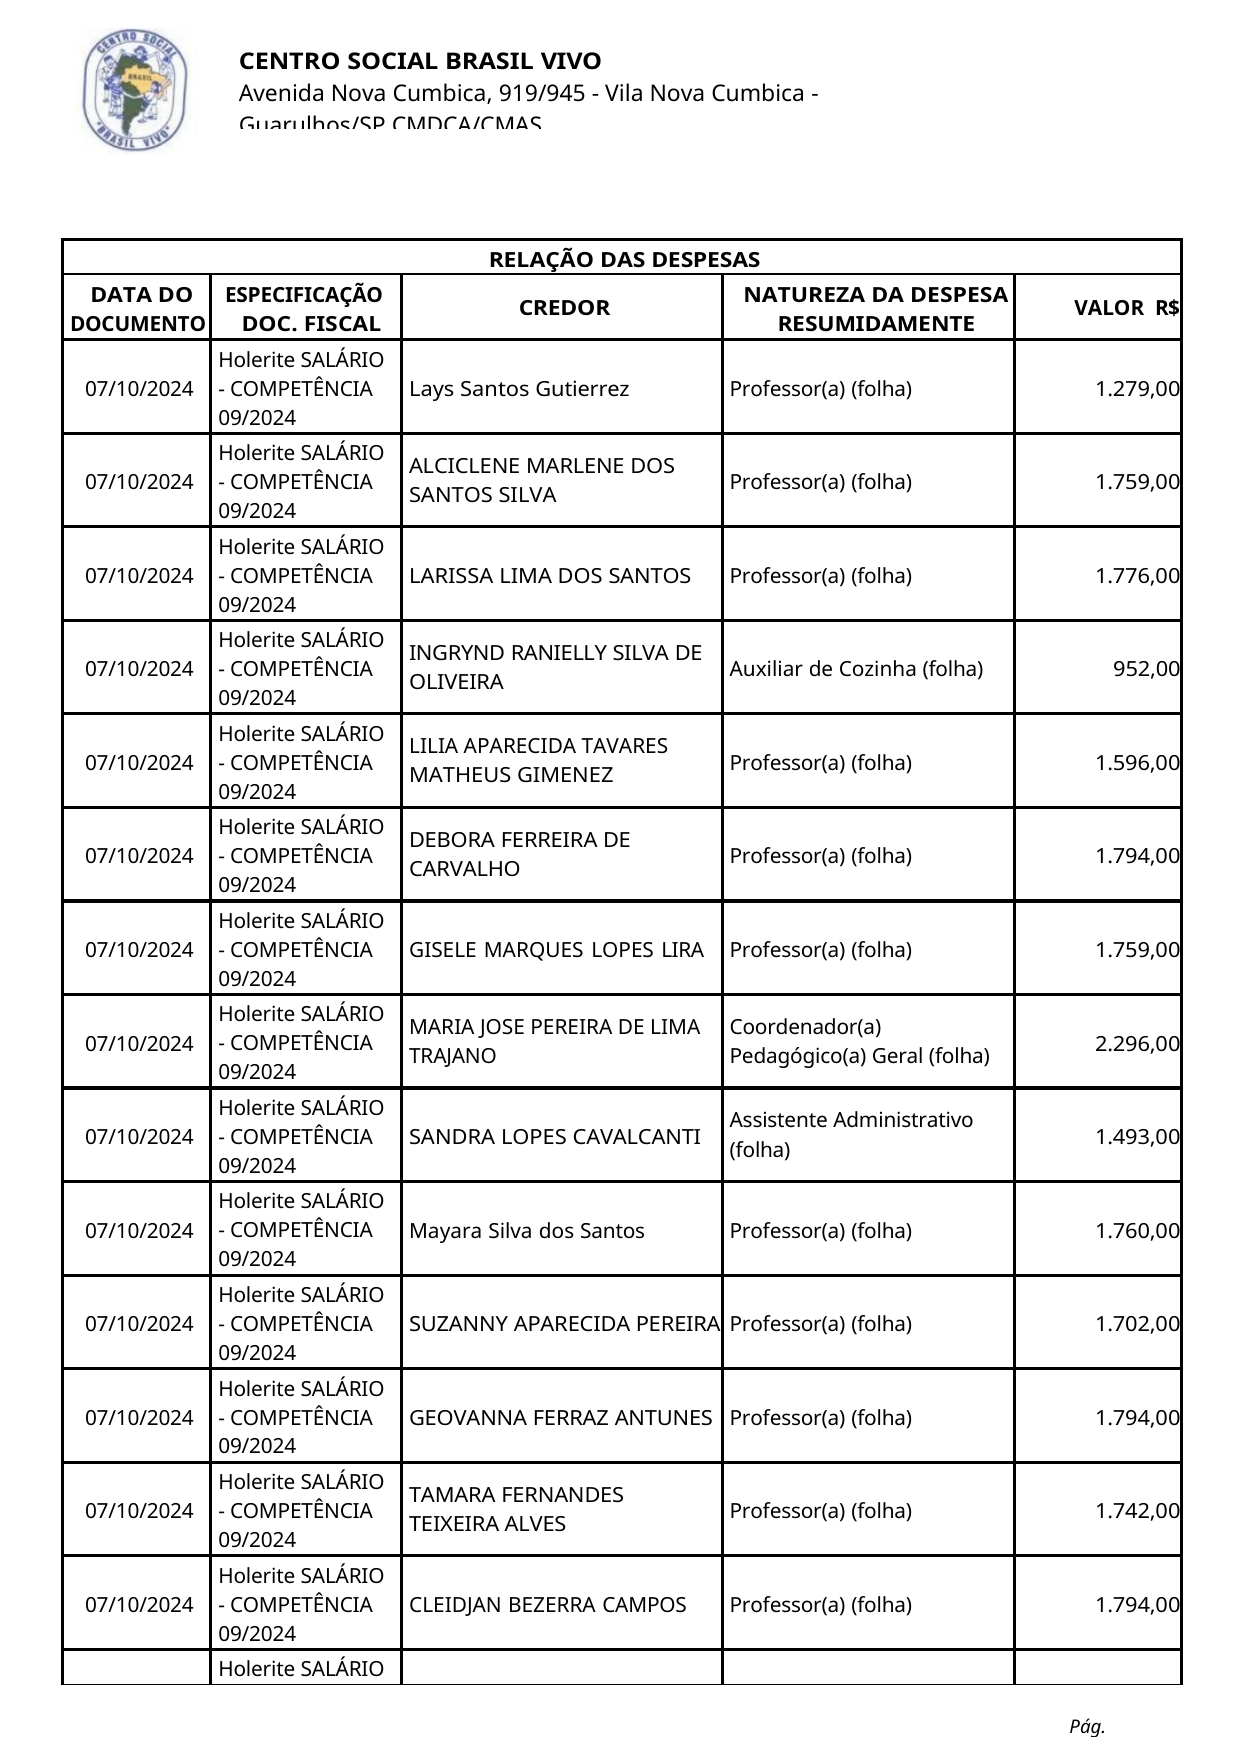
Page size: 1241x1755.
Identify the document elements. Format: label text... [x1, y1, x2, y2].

table_cell 07/10/2024 [64, 622, 209, 712]
table_cell 1.742,00 [1016, 1464, 1180, 1554]
table_cell 1.759,00 [1016, 903, 1180, 993]
table_cell Holerite SALÁRIO - COMPETÊNCIA 09/2024 [212, 435, 400, 525]
table_cell 1.493,00 [1016, 1090, 1180, 1180]
table_cell DATA DO DOCUMENTO [64, 275, 209, 338]
table_cell 07/10/2024 [64, 809, 209, 899]
table_cell Professor(a) (folha) [724, 715, 1013, 806]
table_cell Holerite SALÁRIO - COMPETÊNCIA 09/2024 [212, 1183, 400, 1273]
table_cell [64, 1651, 209, 1683]
table_cell 07/10/2024 [64, 715, 209, 806]
table_cell LILIA APARECIDA TAVARES MATHEUS GIMENEZ [403, 715, 721, 806]
table_cell 1.596,00 [1016, 715, 1180, 806]
table_cell 07/10/2024 [64, 435, 209, 525]
table_cell Holerite SALÁRIO - COMPETÊNCIA 09/2024 [212, 715, 400, 806]
table_cell Holerite SALÁRIO - COMPETÊNCIA 09/2024 [212, 1557, 400, 1648]
table_cell 1.279,00 [1016, 341, 1180, 432]
table_cell CREDOR [403, 275, 721, 338]
table_cell 07/10/2024 [64, 1370, 209, 1461]
table_cell 07/10/2024 [64, 1557, 209, 1648]
table_cell ESPECIFICAÇÃO DOC. FISCAL [212, 275, 400, 338]
table_cell Holerite SALÁRIO - COMPETÊNCIA 09/2024 [212, 341, 400, 432]
table_cell [724, 1651, 1013, 1683]
table_cell CLEIDJAN BEZERRA CAMPOS [403, 1557, 721, 1648]
table_cell Professor(a) (folha) [724, 341, 1013, 432]
table_cell TAMARA FERNANDES TEIXEIRA ALVES [403, 1464, 721, 1554]
table_cell Professor(a) (folha) [724, 1464, 1013, 1554]
table_cell Professor(a) (folha) [724, 435, 1013, 525]
table_cell 1.794,00 [1016, 1370, 1180, 1461]
table_cell Holerite SALÁRIO - COMPETÊNCIA 09/2024 [212, 996, 400, 1086]
table_cell Professor(a) (folha) [724, 1277, 1013, 1367]
table_cell Holerite SALÁRIO - COMPETÊNCIA 09/2024 [212, 1090, 400, 1180]
table_cell 07/10/2024 [64, 1277, 209, 1367]
table_cell 1.760,00 [1016, 1183, 1180, 1273]
table_cell DEBORA FERREIRA DE CARVALHO [403, 809, 721, 899]
table_cell Professor(a) (folha) [724, 1557, 1013, 1648]
table_cell Holerite SALÁRIO - COMPETÊNCIA 09/2024 [212, 903, 400, 993]
table_cell 07/10/2024 [64, 903, 209, 993]
table_cell 1.794,00 [1016, 1557, 1180, 1648]
table_cell Lays Santos Gutierrez [403, 341, 721, 432]
table_cell 1.776,00 [1016, 528, 1180, 619]
table_cell Professor(a) (folha) [724, 809, 1013, 899]
table_cell Holerite SALÁRIO - COMPETÊNCIA 09/2024 [212, 809, 400, 899]
table_header RELAÇÃO DAS DESPESAS [64, 241, 1180, 273]
table_cell 1.702,00 [1016, 1277, 1180, 1367]
table_cell Coordenador(a) Pedagógico(a) Geral (folha) [724, 996, 1013, 1086]
table_cell 07/10/2024 [64, 1090, 209, 1180]
table_cell Professor(a) (folha) [724, 903, 1013, 993]
table_cell 2.296,00 [1016, 996, 1180, 1086]
table_cell [1016, 1651, 1180, 1683]
table_cell Holerite SALÁRIO - COMPETÊNCIA 09/2024 [212, 1277, 400, 1367]
table_cell Auxiliar de Cozinha (folha) [724, 622, 1013, 712]
table_cell VALOR R$ [1016, 275, 1180, 338]
table_cell ALCICLENE MARLENE DOS SANTOS SILVA [403, 435, 721, 525]
table_cell Mayara Silva dos Santos [403, 1183, 721, 1273]
table_cell 07/10/2024 [64, 341, 209, 432]
table_cell INGRYND RANIELLY SILVA DE OLIVEIRA [403, 622, 721, 712]
table_cell SANDRA LOPES CAVALCANTI [403, 1090, 721, 1180]
table_cell LARISSA LIMA DOS SANTOS [403, 528, 721, 619]
table_cell 1.794,00 [1016, 809, 1180, 899]
table_cell 07/10/2024 [64, 1183, 209, 1273]
table_cell 952,00 [1016, 622, 1180, 712]
table_cell Holerite SALÁRIO [212, 1651, 400, 1683]
table_cell 07/10/2024 [64, 1464, 209, 1554]
table_cell 07/10/2024 [64, 528, 209, 619]
table_cell Assistente Administrativo (folha) [724, 1090, 1013, 1180]
table_cell 1.759,00 [1016, 435, 1180, 525]
table_cell 07/10/2024 [64, 996, 209, 1086]
table_cell [403, 1651, 721, 1683]
table_cell NATUREZA DA DESPESA RESUMIDAMENTE [724, 275, 1013, 338]
table_cell GISELE MARQUES LOPES LIRA [403, 903, 721, 993]
table_cell Professor(a) (folha) [724, 528, 1013, 619]
table_cell Holerite SALÁRIO - COMPETÊNCIA 09/2024 [212, 1370, 400, 1461]
table_cell SUZANNY APARECIDA PEREIRA [403, 1277, 721, 1367]
table_cell Holerite SALÁRIO - COMPETÊNCIA 09/2024 [212, 1464, 400, 1554]
table_cell Holerite SALÁRIO - COMPETÊNCIA 09/2024 [212, 528, 400, 619]
table_cell Professor(a) (folha) [724, 1183, 1013, 1273]
table_cell MARIA JOSE PEREIRA DE LIMA TRAJANO [403, 996, 721, 1086]
table_cell Holerite SALÁRIO - COMPETÊNCIA 09/2024 [212, 622, 400, 712]
table_cell Professor(a) (folha) [724, 1370, 1013, 1461]
table_cell GEOVANNA FERRAZ ANTUNES [403, 1370, 721, 1461]
